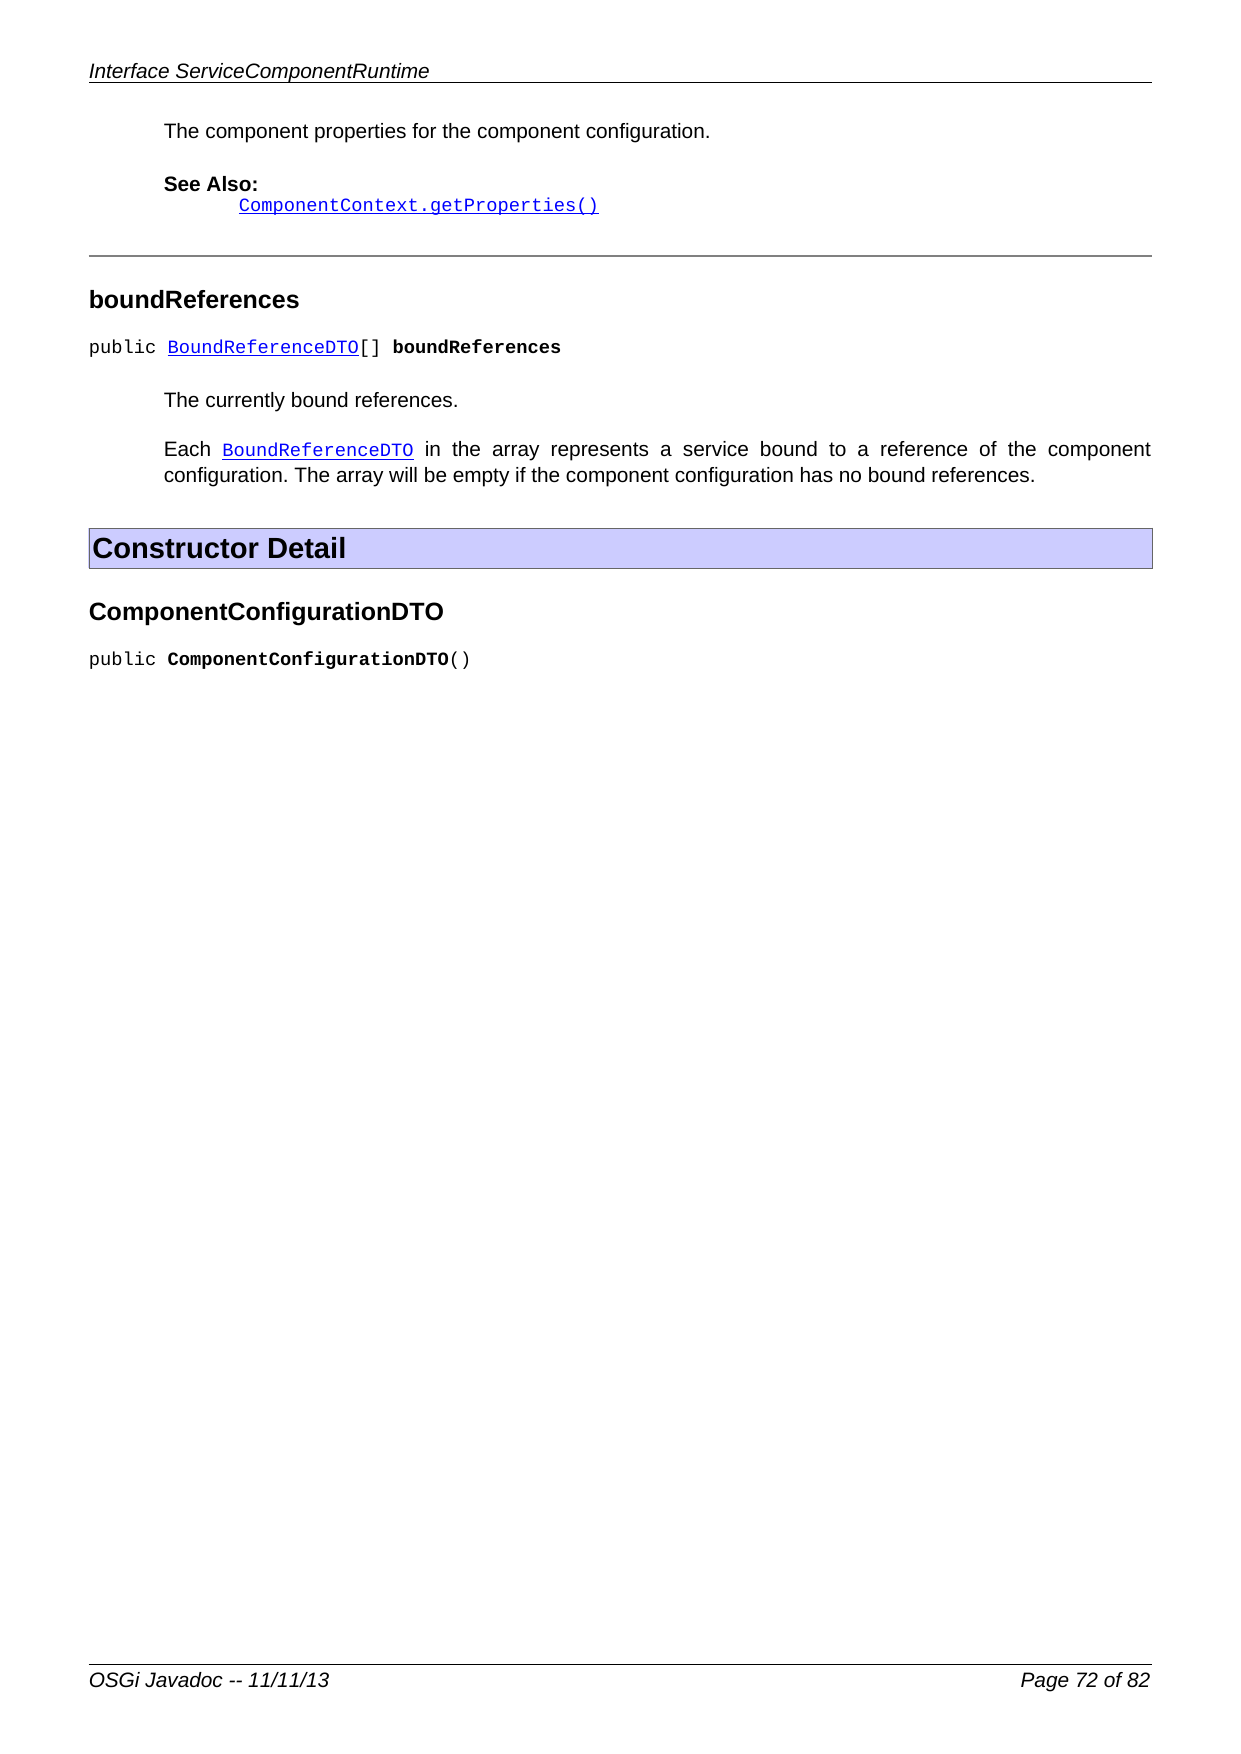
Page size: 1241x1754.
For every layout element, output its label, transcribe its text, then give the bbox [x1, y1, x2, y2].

subtitle boundReferences [88, 285, 1152, 314]
text The currently bound references. [163, 388, 1152, 412]
text public ComponentConfigurationDTO() [88, 650, 1152, 671]
text See Also: [163, 172, 1152, 196]
text Each BoundReferenceDTO in the array represents a service bound to a reference of the component configuration. The array will be empty if the component configuration has no bound references. [163, 437, 1152, 486]
text public BoundReferenceDTO[] boundReferences [88, 338, 1152, 359]
subtitle Constructor Detail [90, 529, 1152, 568]
text The component properties for the component configuration. [163, 118, 1152, 142]
text ComponentContext.getProperties() [238, 196, 1152, 217]
subtitle ComponentConfigurationDTO [88, 597, 1152, 626]
